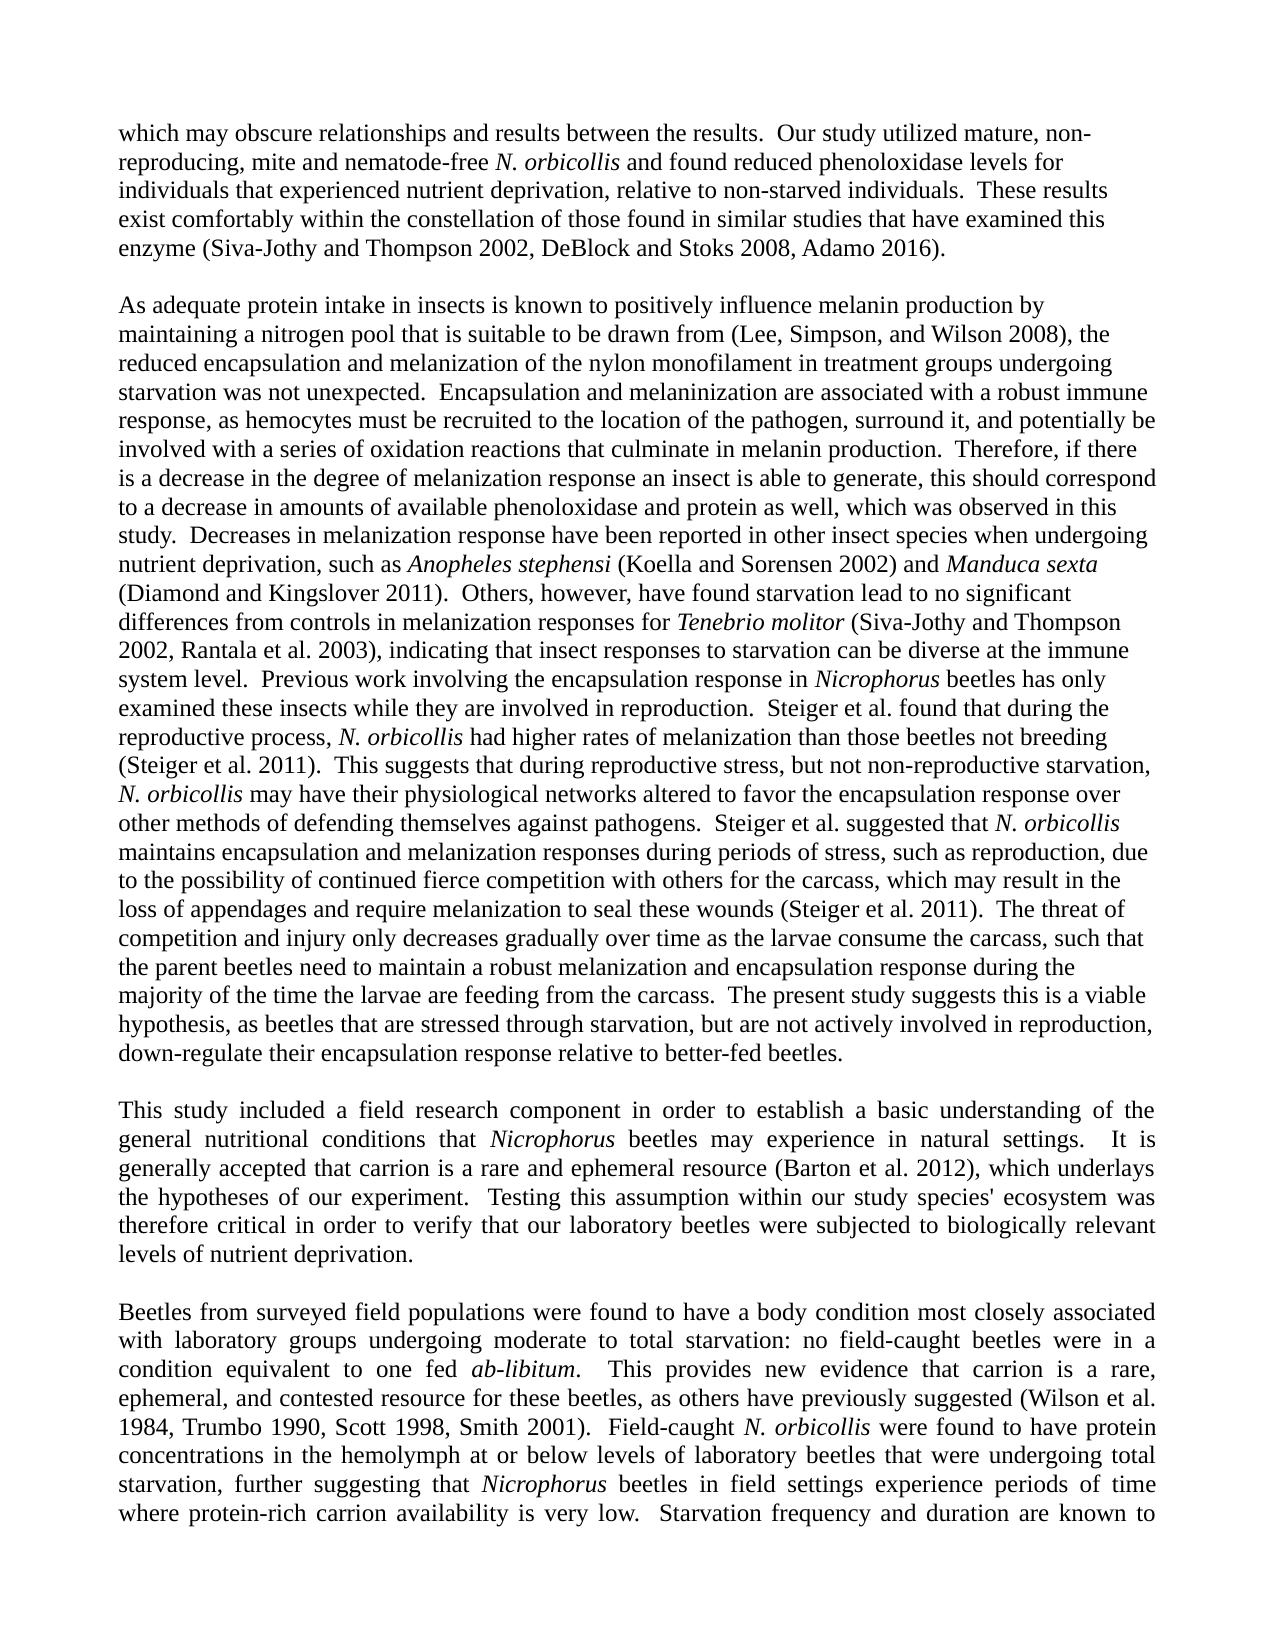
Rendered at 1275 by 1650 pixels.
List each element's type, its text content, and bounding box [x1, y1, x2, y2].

text which may obscure relationships and results between the results. Our study utilized mature, non-reproducing, mite and nematode-free N. orbicollis and found reduced phenoloxidase levels for individuals that experienced nutrient deprivation, relative to non-starved individuals. These results exist comfortably within the constellation of those found in similar studies that have examined this enzyme (Siva-Jothy and Thompson 2002, DeBlock and Stoks 2008, Adamo 2016). [118, 118, 1157, 262]
text As adequate protein intake in insects is known to positively influence melanin production by maintaining a nitrogen pool that is suitable to be drawn from (Lee, Simpson, and Wilson 2008), the reduced encapsulation and melanization of the nylon monofilament in treatment groups undergoing starvation was not unexpected. Encapsulation and melaninization are associated with a robust immune response, as hemocytes must be recruited to the location of the pathogen, surround it, and potentially be involved with a series of oxidation reactions that culminate in melanin production. Therefore, if there is a decrease in the degree of melanization response an insect is able to generate, this should correspond to a decrease in amounts of available phenoloxidase and protein as well, which was observed in this study. Decreases in melanization response have been reported in other insect species when undergoing nutrient deprivation, such as Anopheles stephensi (Koella and Sorensen 2002) and Manduca sexta (Diamond and Kingslover 2011). Others, however, have found starvation lead to no significant differences from controls in melanization responses for Tenebrio molitor (Siva-Jothy and Thompson 2002, Rantala et al. 2003), indicating that insect responses to starvation can be diverse at the immune system level. Previous work involving the encapsulation response in Nicrophorus beetles has only examined these insects while they are involved in reproduction. Steiger et al. found that during the reproductive process, N. orbicollis had higher rates of melanization than those beetles not breeding (Steiger et al. 2011). This suggests that during reproductive stress, but not non-reproductive starvation, N. orbicollis may have their physiological networks altered to favor the encapsulation response over other methods of defending themselves against pathogens. Steiger et al. suggested that N. orbicollis maintains encapsulation and melanization responses during periods of stress, such as reproduction, due to the possibility of continued fierce competition with others for the carcass, which may result in the loss of appendages and require melanization to seal these wounds (Steiger et al. 2011). The threat of competition and injury only decreases gradually over time as the larvae consume the carcass, such that the parent beetles need to maintain a robust melanization and encapsulation response during the majority of the time the larvae are feeding from the carcass. The present study suggests this is a viable hypothesis, as beetles that are stressed through starvation, but are not actively involved in reproduction, down-regulate their encapsulation response relative to better-fed beetles. [118, 291, 1157, 1067]
text Beetles from surveyed field populations were found to have a body condition most closely associated with laboratory groups undergoing moderate to total starvation: no field-caught beetles were in a condition equivalent to one fed ab-libitum. This provides new evidence that carrion is a rare, ephemeral, and contested resource for these beetles, as others have previously suggested (Wilson et al. 1984, Trumbo 1990, Scott 1998, Smith 2001). Field-caught N. orbicollis were found to have protein concentrations in the hemolymph at or below levels of laboratory beetles that were undergoing total starvation, further suggesting that Nicrophorus beetles in field settings experience periods of time where protein-rich carrion availability is very low. Starvation frequency and duration are known to [118, 1297, 1157, 1527]
text This study included a field research component in order to establish a basic understanding of the general nutritional conditions that Nicrophorus beetles may experience in natural settings. It is generally accepted that carrion is a rare and ephemeral resource (Barton et al. 2012), which underlays the hypotheses of our experiment. Testing this assumption within our study species' ecosystem was therefore critical in order to verify that our laboratory beetles were subjected to biologically relevant levels of nutrient deprivation. [118, 1096, 1157, 1268]
